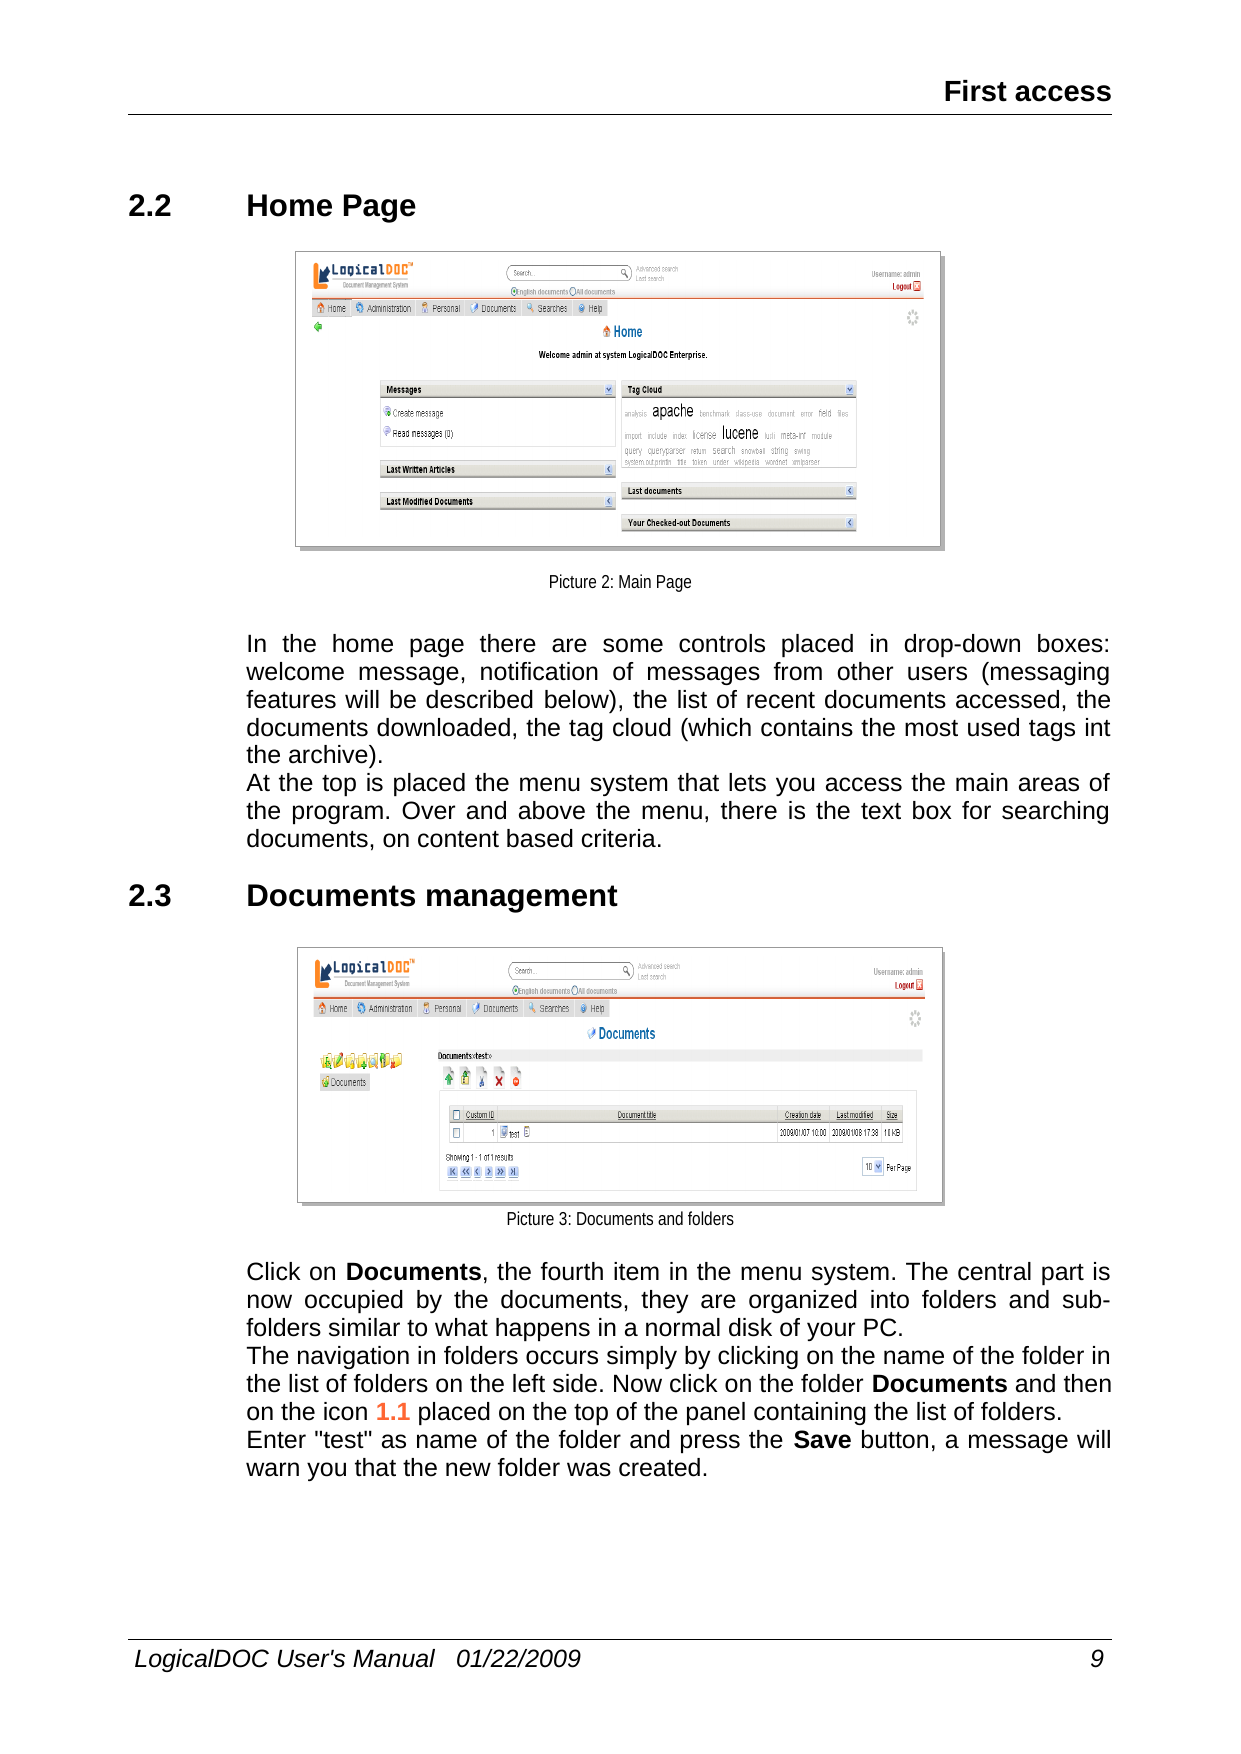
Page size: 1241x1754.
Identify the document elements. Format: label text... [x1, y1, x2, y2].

picture [313, 956, 925, 1193]
text In the home page there are some controls placed in drop-down boxes: welcome message, notification of messages from other users (messaging features will be described below), the list of recent documents accessed, the documents downloaded, the tag cloud (which contains the most used tags int the archive). [246, 629, 1112, 769]
list Picture 3: Documents and folders [297, 1203, 943, 1229]
picture [312, 260, 924, 537]
text Picture 2: Main Page [286, 569, 954, 592]
text Enter "test" as name of the folder and press the Save button, a message will warn you that the new folder was created. [246, 1426, 1112, 1481]
text At the top is placed the menu system that lets you access the main areas of the program. Over and above the menu, there is the text box for searching documents, on content based criteria. [246, 769, 1112, 853]
subtitle Documents management [128, 878, 1112, 913]
text The navigation in folders occurs simply by clicking on the name of the folder in the list of folders on the left side. Now click on the folder Documents and then on the icon 1.1 placed on the top of the panel containing the list of folders. [246, 1342, 1112, 1426]
subtitle Home Page [128, 188, 1112, 223]
text Click on Documents, the fourth item in the menu system. The central part is now occupied by the documents, they are organized into folders and sub-folders similar to what happens in a normal disk of your PC. [246, 919, 1112, 1342]
